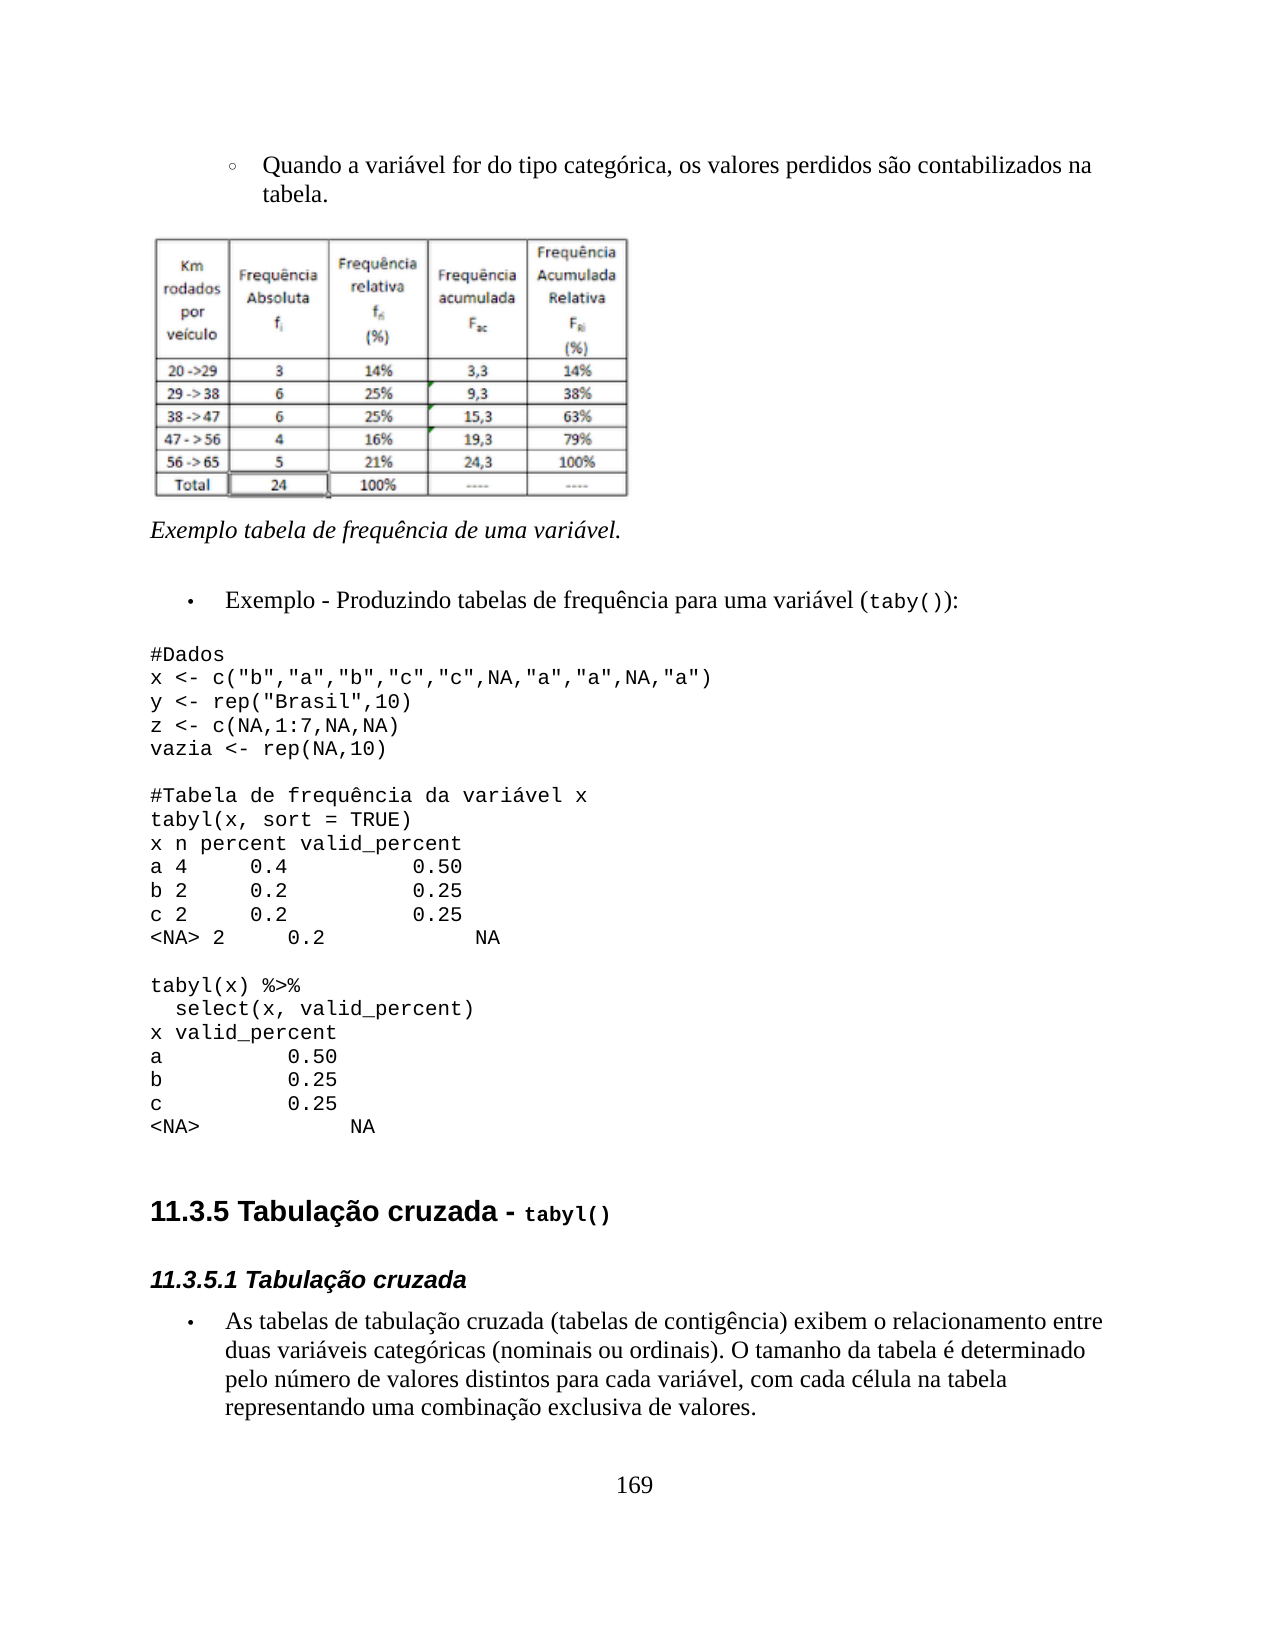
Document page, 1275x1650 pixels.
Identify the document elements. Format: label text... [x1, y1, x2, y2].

subtitle 11.3.5.1 Tabulação cruzada [150, 1265, 1125, 1294]
text select(x, valid_percent) [150, 998, 1125, 1022]
text <NA> NA [150, 1117, 1125, 1140]
text vazia <- rep(NA,10) [150, 738, 1125, 762]
text a 0.50 [150, 1046, 1125, 1069]
text Exemplo tabela de frequência de uma variável. [150, 515, 1125, 544]
text z <- c(NA,1:7,NA,NA) [150, 714, 1125, 738]
text <NA> 2 0.2 NA [150, 927, 1125, 951]
text x <- c("b","a","b","c","c",NA,"a","a",NA,"a") [150, 667, 1125, 691]
text #Tabela de frequência da variável x [150, 786, 1125, 809]
text x n percent valid_percent [150, 833, 1125, 856]
text b 2 0.2 0.25 [150, 880, 1125, 904]
text tabyl(x, sort = TRUE) [150, 809, 1125, 833]
picture [150, 236, 638, 503]
text b 0.25 [150, 1069, 1125, 1093]
list Exemplo - Produzindo tabelas de frequência para uma variável (taby()): [187, 585, 1125, 644]
text #Dados [150, 644, 1125, 667]
list As tabelas de tabulação cruzada (tabelas de contigência) exibem o relacionamento entre duas variáveis categóricas (nominais ou ordinais). O tamanho da tabela é determinado pelo número de valores distintos para cada variável, com cada célula na tabela representando uma combinação exclusiva de valores. [187, 1306, 1125, 1421]
text a 4 0.4 0.50 [150, 856, 1125, 880]
text y <- rep("Brasil",10) [150, 691, 1125, 714]
subtitle 11.3.5 Tabulação cruzada - tabyl() [150, 1194, 1125, 1228]
text c 2 0.2 0.25 [150, 904, 1125, 927]
list Quando a variável for do tipo categórica, os valores perdidos são contabilizados na tabela. [225, 150, 1125, 236]
text x valid_percent [150, 1022, 1125, 1046]
text tabyl(x) %>% [150, 975, 1125, 998]
text c 0.25 [150, 1093, 1125, 1117]
